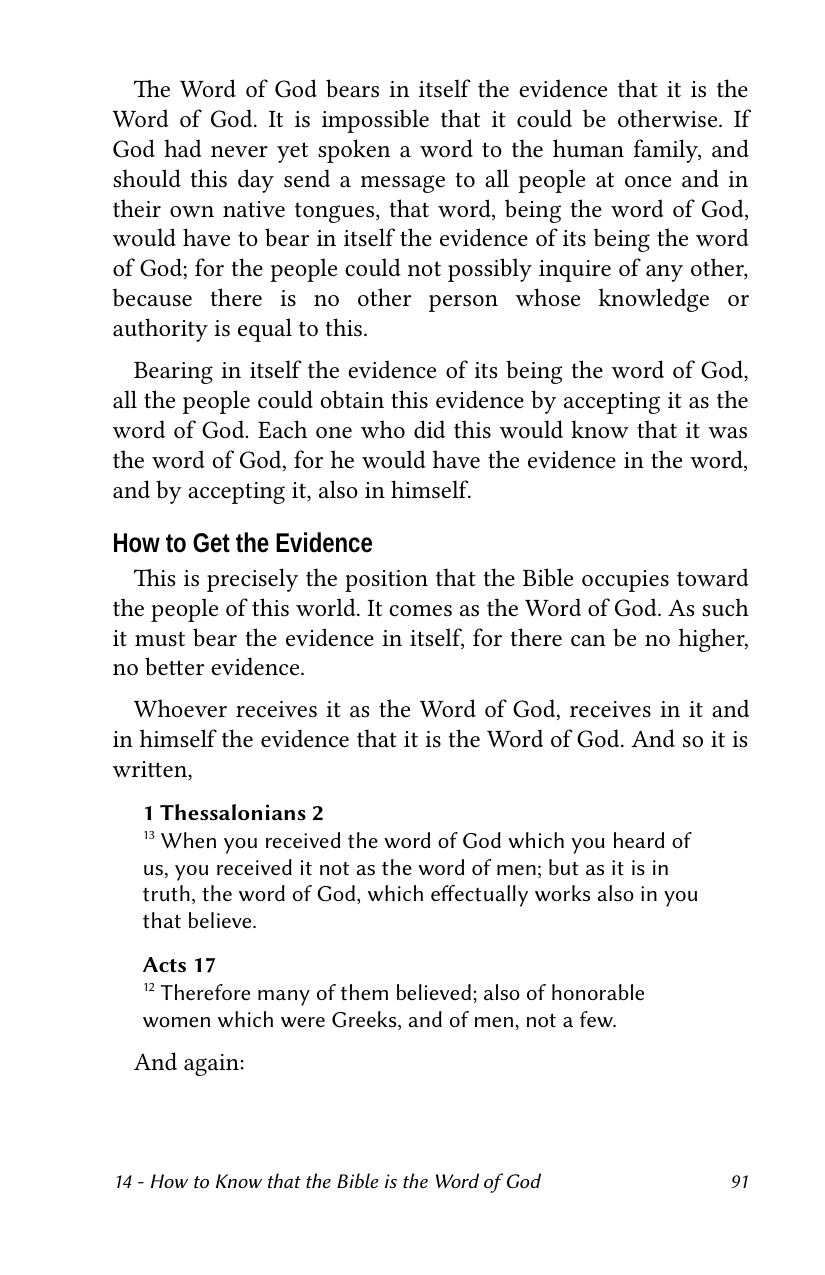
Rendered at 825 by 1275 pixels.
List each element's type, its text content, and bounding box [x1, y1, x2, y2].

text Whoever receives it as the Word of God, receives in it and in himself the evidence that it is the Word of God. And so it is written, [112, 695, 750, 784]
subtitle How to Get the Evidence [112, 527, 750, 558]
text Acts 17 [142, 952, 750, 978]
text Bearing in itself the evidence of its being the word of God, all the people could obtain this evidence by accepting it as the word of God. Each one who did this would know that it was the word of God, for he would have the evidence in the word, and by accepting it, also in himself. [112, 356, 750, 504]
text The Word of God bears in itself the evidence that it is the Word of God. It is impossible that it could be otherwise. If God had never yet spoken a word to the human family, and should this day send a message to all people at once and in their own native tongues, that word, being the word of God, would have to bear in itself the evidence of its being the word of God; for the people could not possibly inquire of any other, because there is no other person whose knowledge or authority is equal to this. [112, 75, 750, 343]
text This is precisely the position that the Bible occupies toward the people of this world. It comes as the Word of God. As such it must bear the evidence in itself, for there can be no higher, no better evidence. [112, 564, 750, 682]
text 12 Therefore many of them believed; also of honorable women which were Greeks, and of men, not a few. [142, 980, 720, 1033]
text 1 Thessalonians 2 [142, 800, 750, 826]
text And again: [112, 1048, 750, 1077]
text 13 When you received the word of God which you heard of us, you received it not as the word of men; but as it is in truth, the word of God, which effectually works also in you that believe. [142, 828, 720, 934]
